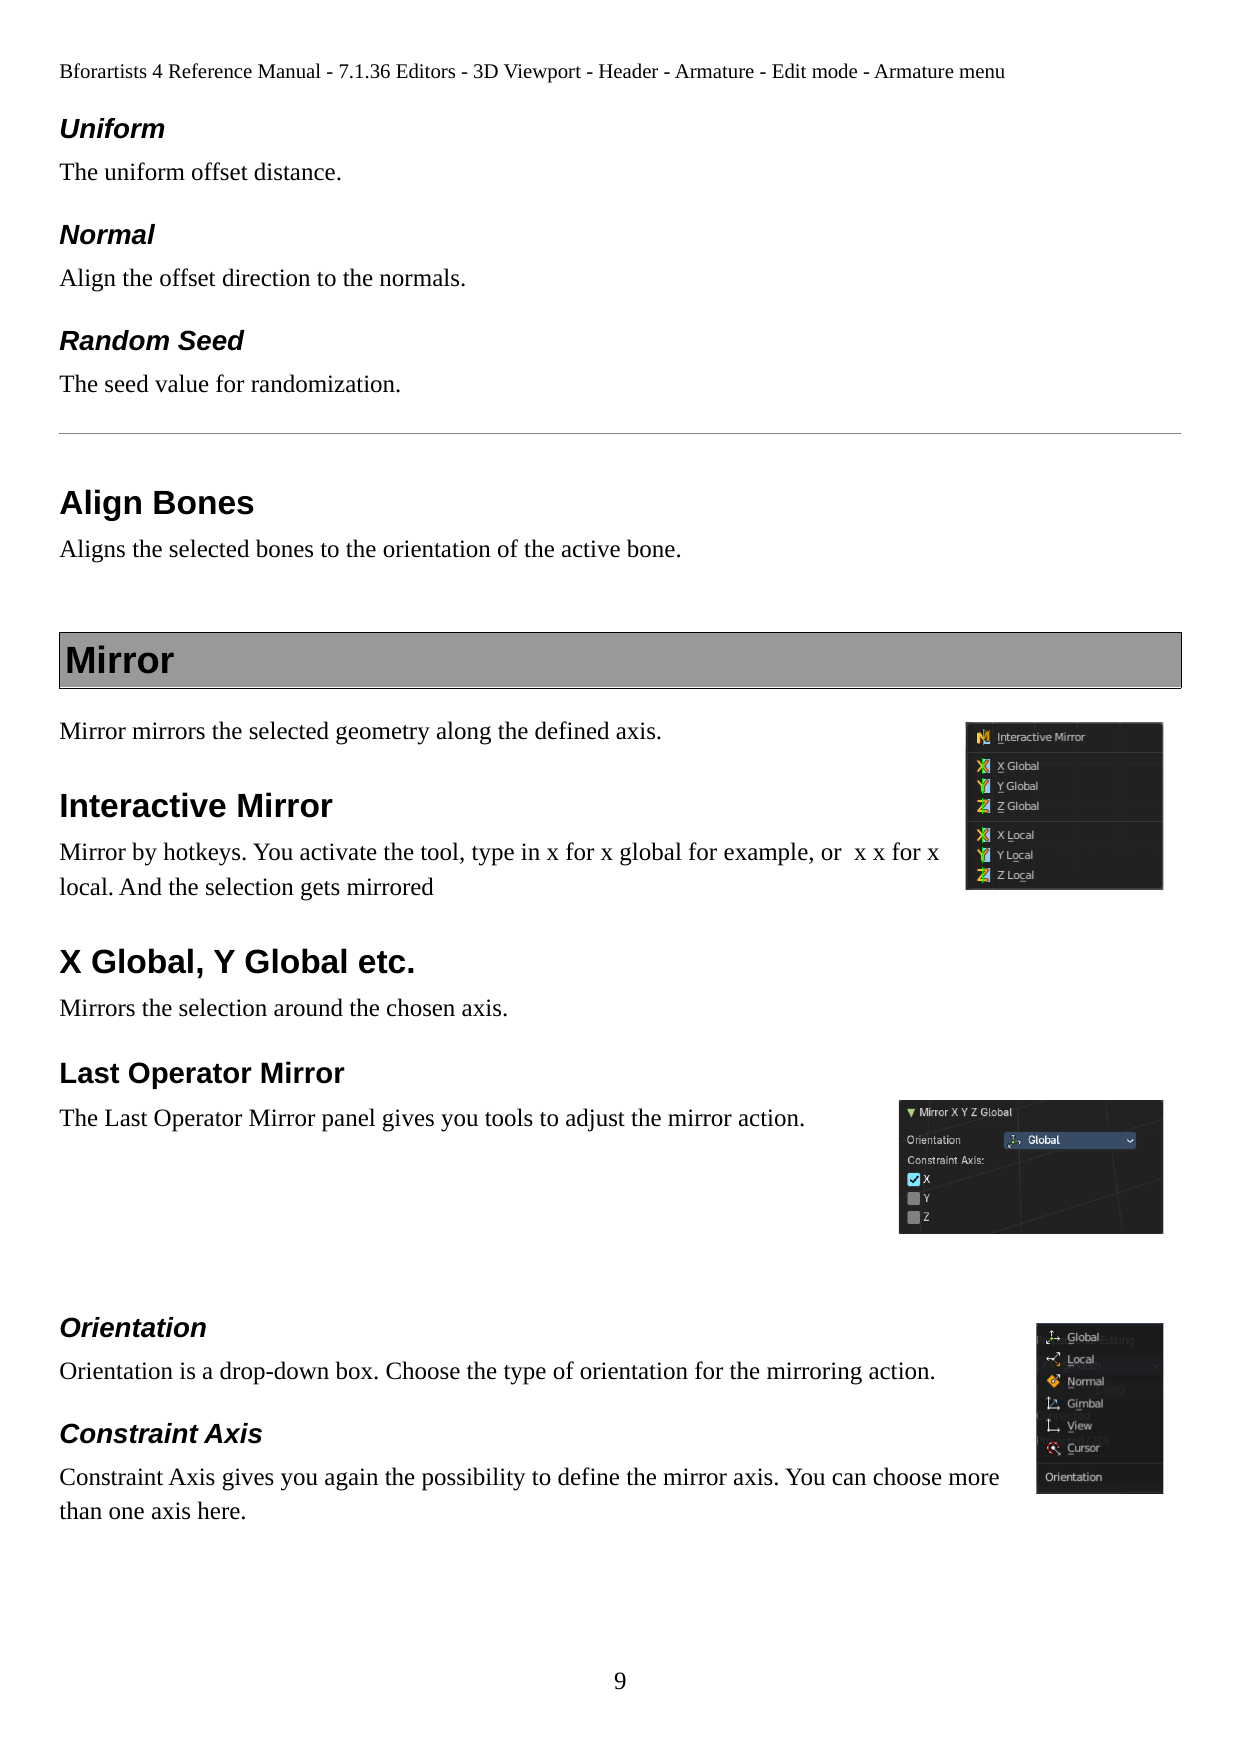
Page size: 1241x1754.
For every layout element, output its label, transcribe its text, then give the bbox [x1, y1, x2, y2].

subtitle Interactive Mirror [59, 786, 965, 825]
subtitle Orientation [59, 1311, 1181, 1343]
subtitle Normal [59, 218, 1181, 250]
subtitle [1164, 786, 1181, 825]
text Mirror mirrors the selected geometry along the defined axis. [59, 716, 1181, 745]
text Constraint Axis gives you again the possibility to define the mirror axis. You can choose more than one axis here. [59, 1462, 1181, 1525]
subtitle Constraint Axis [59, 1417, 1036, 1449]
picture [1036, 1323, 1164, 1494]
subtitle Uniform [59, 113, 1181, 144]
text Mirror by hotkeys. You activate the tool, type in x for x global for example, or x x for x local. And the selection gets mirrored [59, 837, 1181, 901]
subtitle X Global, Y Global etc. [59, 942, 1181, 980]
text The seed value for randomization. [59, 369, 1181, 398]
text Orientation is a drop-down box. Choose the type of orientation for the mirroring action. [59, 1356, 1036, 1384]
text The uniform offset distance. [59, 157, 1181, 186]
table_header Mirror [60, 633, 1181, 687]
text Mirrors the selection around the chosen axis. [59, 993, 1181, 1022]
subtitle Random Seed [59, 324, 1181, 356]
subtitle Last Operator Mirror [59, 1056, 1181, 1090]
picture [965, 722, 1164, 890]
picture [898, 1100, 1164, 1234]
text The Last Operator Mirror panel gives you tools to adjust the mirror action. [59, 1103, 898, 1131]
text Aligns the selected bones to the orientation of the active bone. [59, 534, 1181, 563]
subtitle [1164, 1417, 1181, 1449]
subtitle Align Bones [59, 483, 1181, 522]
text Align the offset direction to the normals. [59, 263, 1181, 292]
